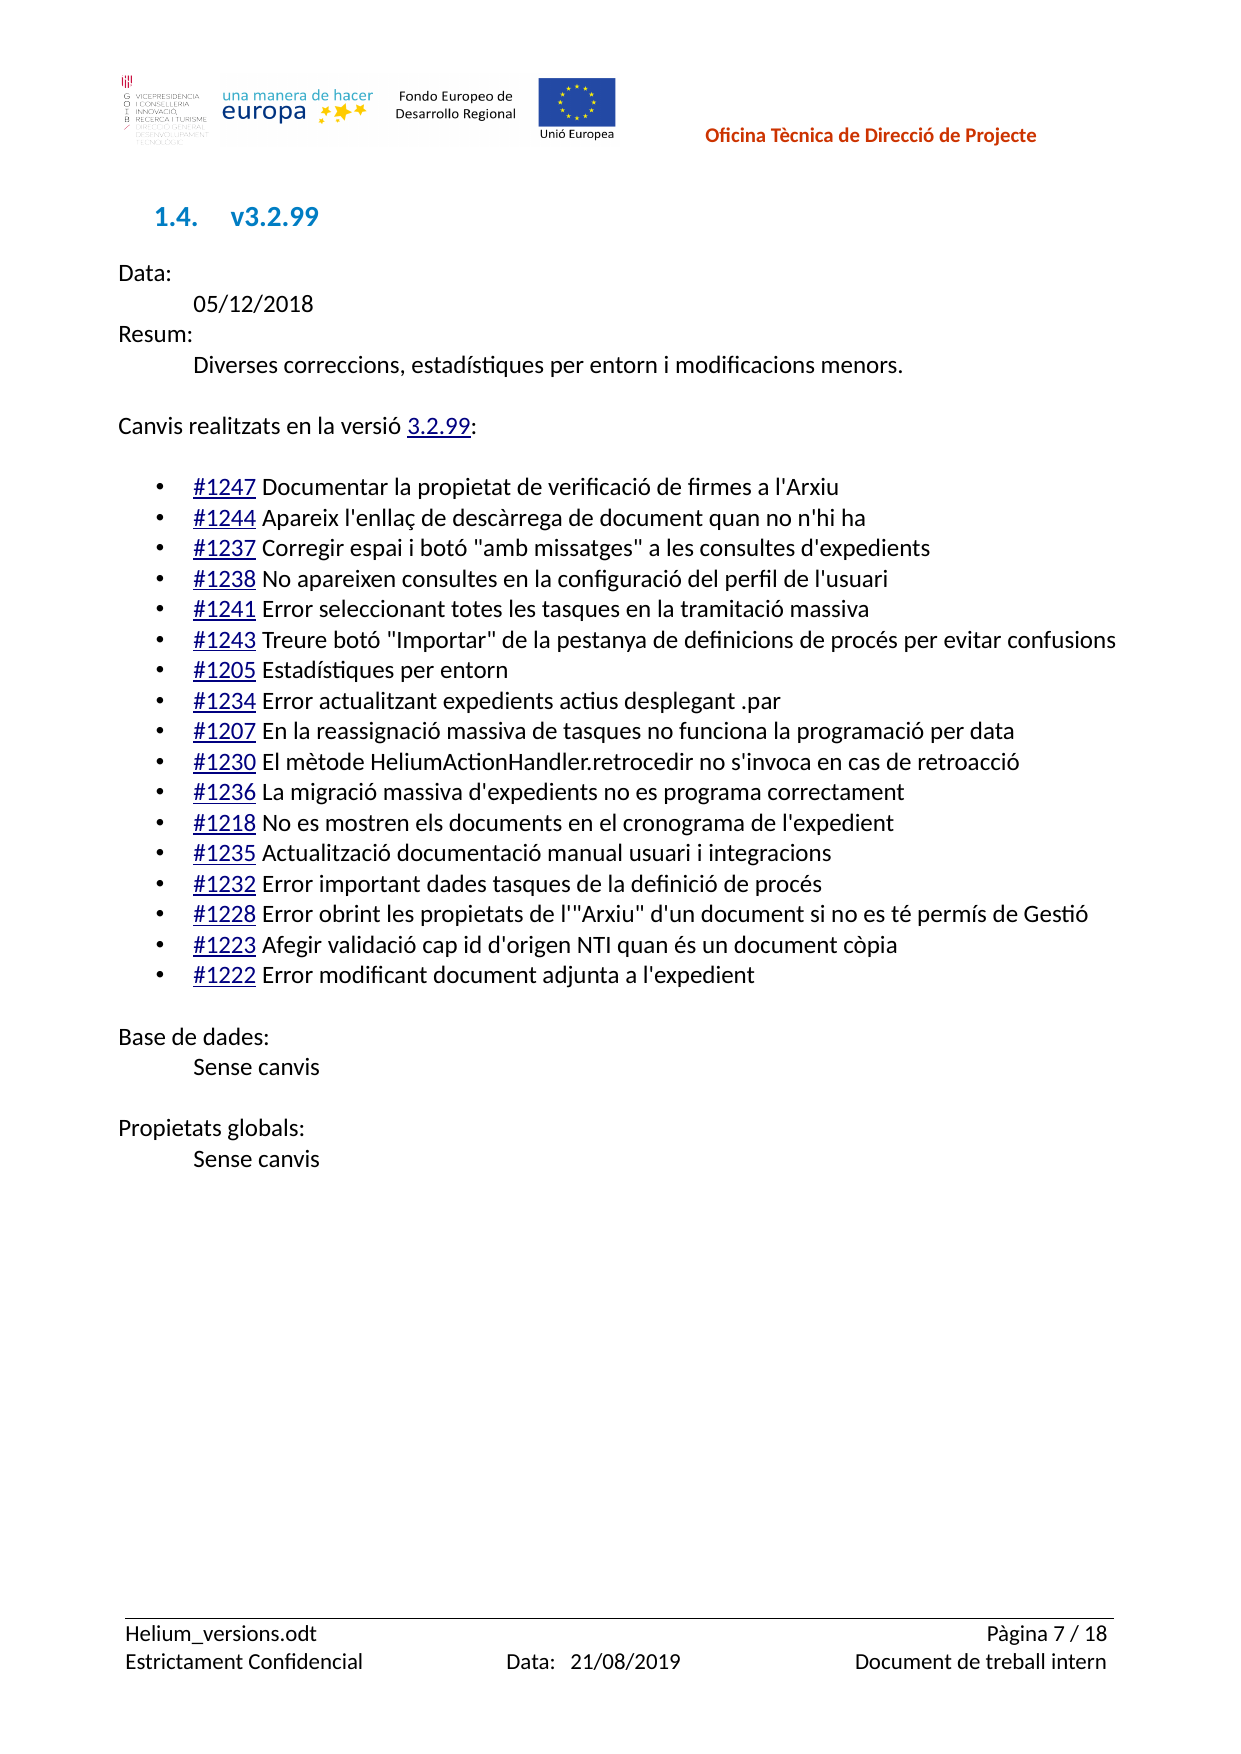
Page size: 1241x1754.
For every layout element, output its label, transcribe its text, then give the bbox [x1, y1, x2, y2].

list #1243 Treure botó "Importar" de la pestanya de definicions de procés per evitar confusions [156, 624, 1122, 654]
list #1230 El mètode HeliumActionHandler.retrocedir no s'invoca en cas de retroacció [156, 746, 1122, 776]
text 05/12/2018 [118, 288, 1122, 319]
picture [118, 73, 213, 147]
text Base de dades: [118, 1021, 1122, 1051]
text Resum: [118, 319, 1122, 349]
list #1238 No apareixen consultes en la configuració del perfil de l'usuari [156, 563, 1122, 593]
list #1237 Corregir espai i botó "amb missatges" a les consultes d'expedients [156, 532, 1122, 563]
text Sense canvis [118, 1051, 1122, 1082]
list #1236 La migració massiva d'expedients no es programa correctament [156, 776, 1122, 807]
list #1223 Afegir validació cap id d'origen NTI quan és un document còpia [156, 929, 1122, 959]
text Sense canvis [118, 1143, 1122, 1173]
list #1247 Documentar la propietat de verificació de firmes a l'Arxiu [156, 471, 1122, 502]
text Canvis realitzats en la versió 3.2.99: [118, 410, 1122, 441]
list #1222 Error modificant document adjunta a l'expedient [156, 959, 1122, 990]
list #1232 Error important dades tasques de la definició de procés [156, 868, 1122, 898]
list #1218 No es mostren els documents en el cronograma de l'expedient [156, 807, 1122, 837]
picture [219, 73, 621, 147]
subtitle v3.2.99 [153, 198, 1122, 234]
list #1244 Apareix l'enllaç de descàrrega de document quan no n'hi ha [156, 502, 1122, 532]
list #1235 Actualització documentació manual usuari i integracions [156, 837, 1122, 868]
list #1207 En la reassignació massiva de tasques no funciona la programació per data [156, 715, 1122, 746]
text Diverses correccions, estadístiques per entorn i modificacions menors. [118, 349, 1122, 380]
list #1205 Estadístiques per entorn [156, 654, 1122, 685]
text Data: [118, 258, 1122, 288]
list #1234 Error actualitzant expedients actius desplegant .par [156, 685, 1122, 715]
list #1228 Error obrint les propietats de l'"Arxiu" d'un document si no es té permís de Gestió [156, 898, 1122, 929]
list #1241 Error seleccionant totes les tasques en la tramitació massiva [156, 593, 1122, 624]
text Propietats globals: [118, 1112, 1122, 1143]
